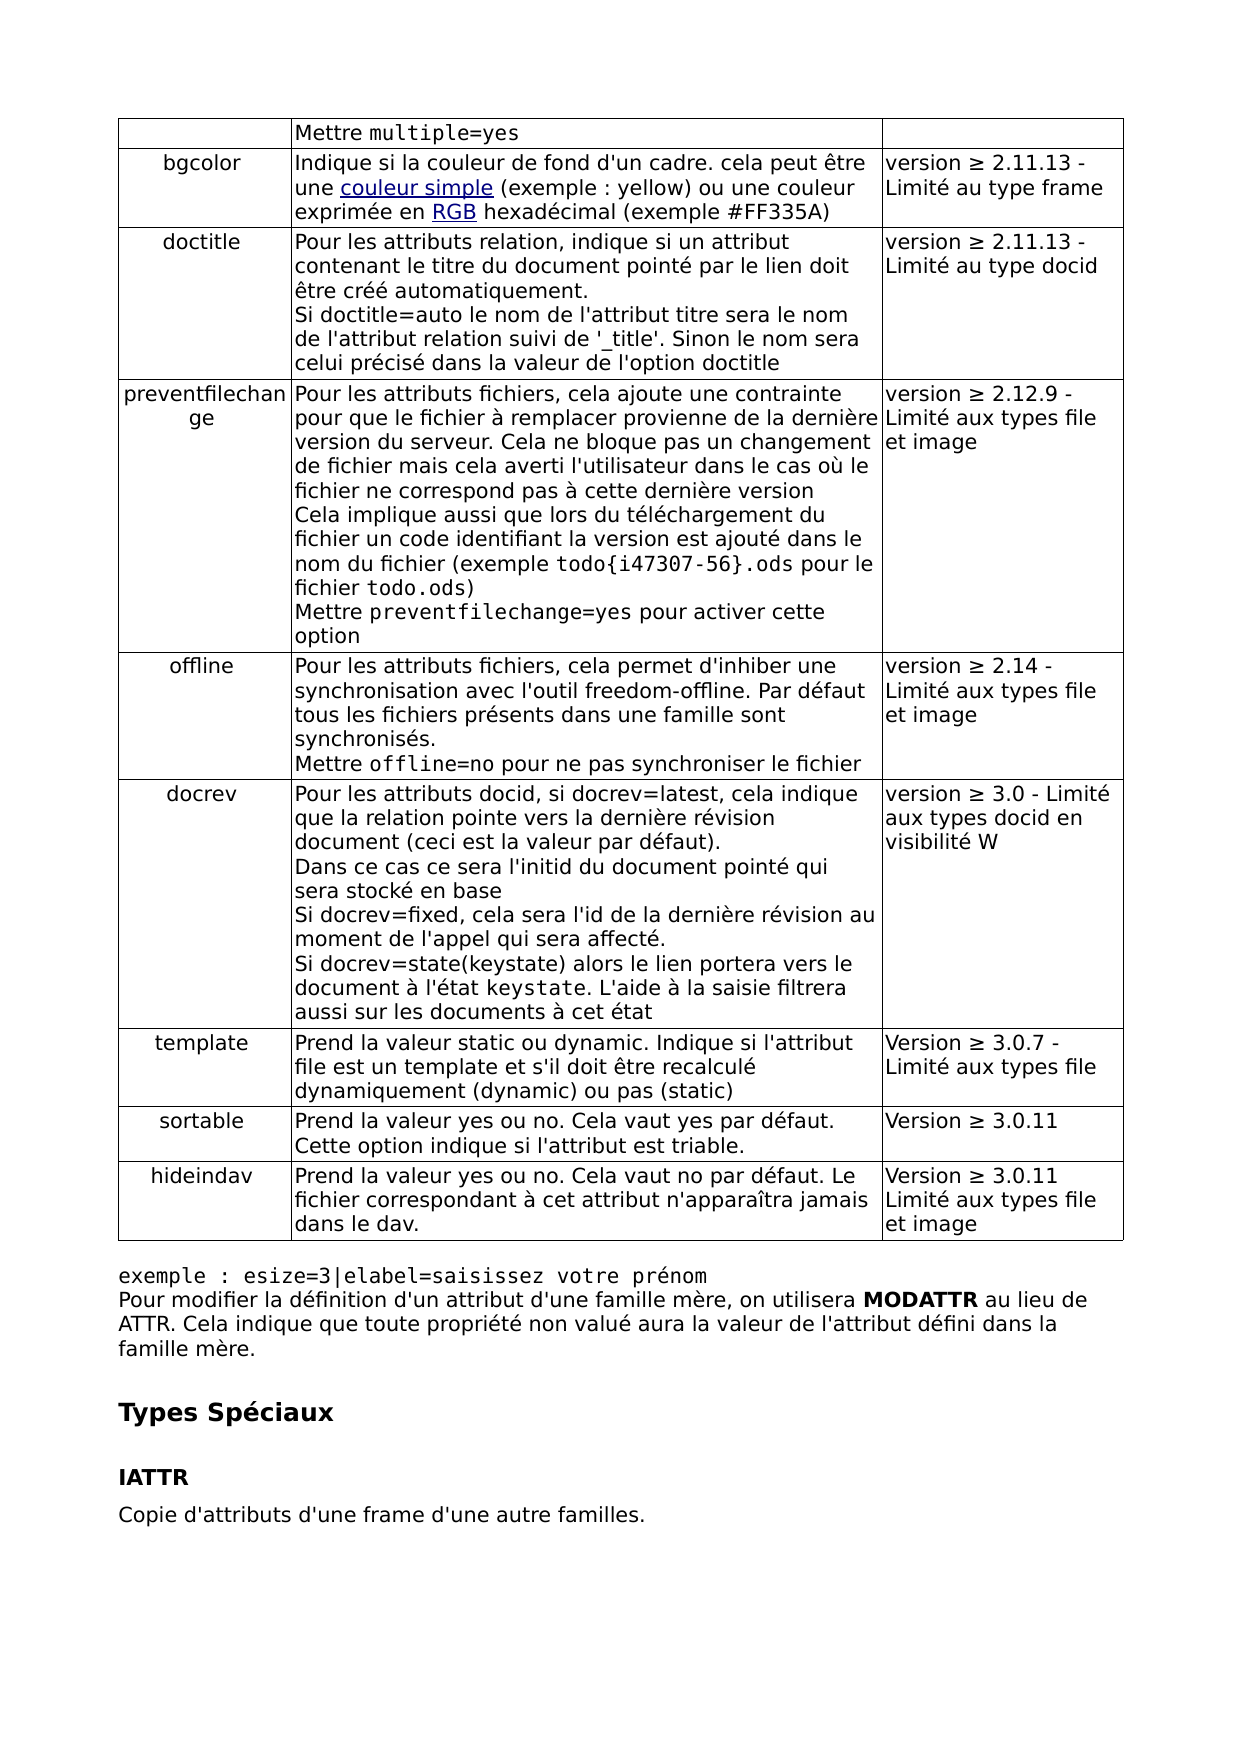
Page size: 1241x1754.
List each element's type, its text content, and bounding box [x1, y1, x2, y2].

table_header Prend la valeur static ou dynamic. Indique si l'attribut file est un template et s'il doit être recalculé dynamiquement (dynamic) ou pas (static) [292, 1029, 882, 1106]
table_cell bgcolor [119, 149, 291, 227]
table_cell Prend la valeur yes ou no. Cela vaut no par défaut. Le fichier correspondant à cet attribut n'apparaîtra jamais dans le dav. [292, 1162, 882, 1239]
table_cell preventfilechange [119, 380, 291, 652]
table_cell Pour les attributs relation, indique si un attribut contenant le titre du document pointé par le lien doit être créé automatiquement. Si doctitle=auto le nom de l'attribut titre sera le nom de l'attribut relation suivi de '_title'. Sinon le nom sera celui précisé dans la valeur de l'option doctitle [292, 228, 882, 379]
table_cell Pour les attributs fichiers, cela ajoute une contrainte pour que le fichier à remplacer provienne de la dernière version du serveur. Cela ne bloque pas un changement de fichier mais cela averti l'utilisateur dans le cas où le fichier ne correspond pas à cette dernière version Cela implique aussi que lors du téléchargement du fichier un code identifiant la version est ajouté dans le nom du fichier (exemple todo{i47307-56}.ods pour le fichier todo.ods) Mettre preventfilechange=yes pour activer cette option [292, 380, 882, 652]
table_cell Indique si la couleur de fond d'un cadre. cela peut être une couleur simple (exemple : yellow) ou une couleur exprimée en RGB hexadécimal (exemple #FF335A) [292, 149, 882, 227]
table_cell doctitle [119, 228, 291, 379]
table_cell sortable [119, 1107, 291, 1161]
table_cell Mettre multiple=yes [292, 119, 882, 148]
table_cell hideindav [119, 1162, 291, 1239]
text exemple : esize=3|elabel=saisissez votre prénom [118, 1264, 1122, 1288]
table_cell [883, 119, 1123, 148]
table_header template [119, 1029, 291, 1106]
table_cell docrev [119, 780, 291, 1027]
table_cell Prend la valeur yes ou no. Cela vaut yes par défaut. Cette option indique si l'attribut est triable. [292, 1107, 882, 1161]
table_cell version ≥ 2.14 - Limité aux types file et image [883, 653, 1123, 779]
table_cell [119, 119, 291, 148]
table_cell version ≥ 2.11.13 - Limité au type frame [883, 149, 1123, 227]
subtitle Types Spéciaux [118, 1398, 1122, 1428]
table_cell offline [119, 653, 291, 779]
table_cell Version ≥ 3.0.11 Limité aux types file et image [883, 1162, 1123, 1239]
table_cell Pour les attributs fichiers, cela permet d'inhiber une synchronisation avec l'outil freedom-offline. Par défaut tous les fichiers présents dans une famille sont synchronisés. Mettre offline=no pour ne pas synchroniser le fichier [292, 653, 882, 779]
table_cell Pour les attributs docid, si docrev=latest, cela indique que la relation pointe vers la dernière révision document (ceci est la valeur par défaut). Dans ce cas ce sera l'initid du document pointé qui sera stocké en base Si docrev=fixed, cela sera l'id de la dernière révision au moment de l'appel qui sera affecté. Si docrev=state(keystate) alors le lien portera vers le document à l'état keystate. L'aide à la saisie filtrera aussi sur les documents à cet état [292, 780, 882, 1027]
table_header Version ≥ 3.0.7 - Limité aux types file [883, 1029, 1123, 1106]
table_cell version ≥ 2.12.9 - Limité aux types file et image [883, 380, 1123, 652]
subtitle IATTR [118, 1465, 1122, 1491]
table_cell Version ≥ 3.0.11 [883, 1107, 1123, 1161]
text Copie d'attributs d'une frame d'une autre familles. [118, 1503, 1122, 1527]
text Pour modifier la définition d'un attribut d'une famille mère, on utilisera MODATTR au lieu de ATTR. Cela indique que toute propriété non valué aura la valeur de l'attribut défini dans la famille mère. [118, 1288, 1122, 1361]
table_cell version ≥ 2.11.13 - Limité au type docid [883, 228, 1123, 379]
table_cell version ≥ 3.0 - Limité aux types docid en visibilité W [883, 780, 1123, 1027]
